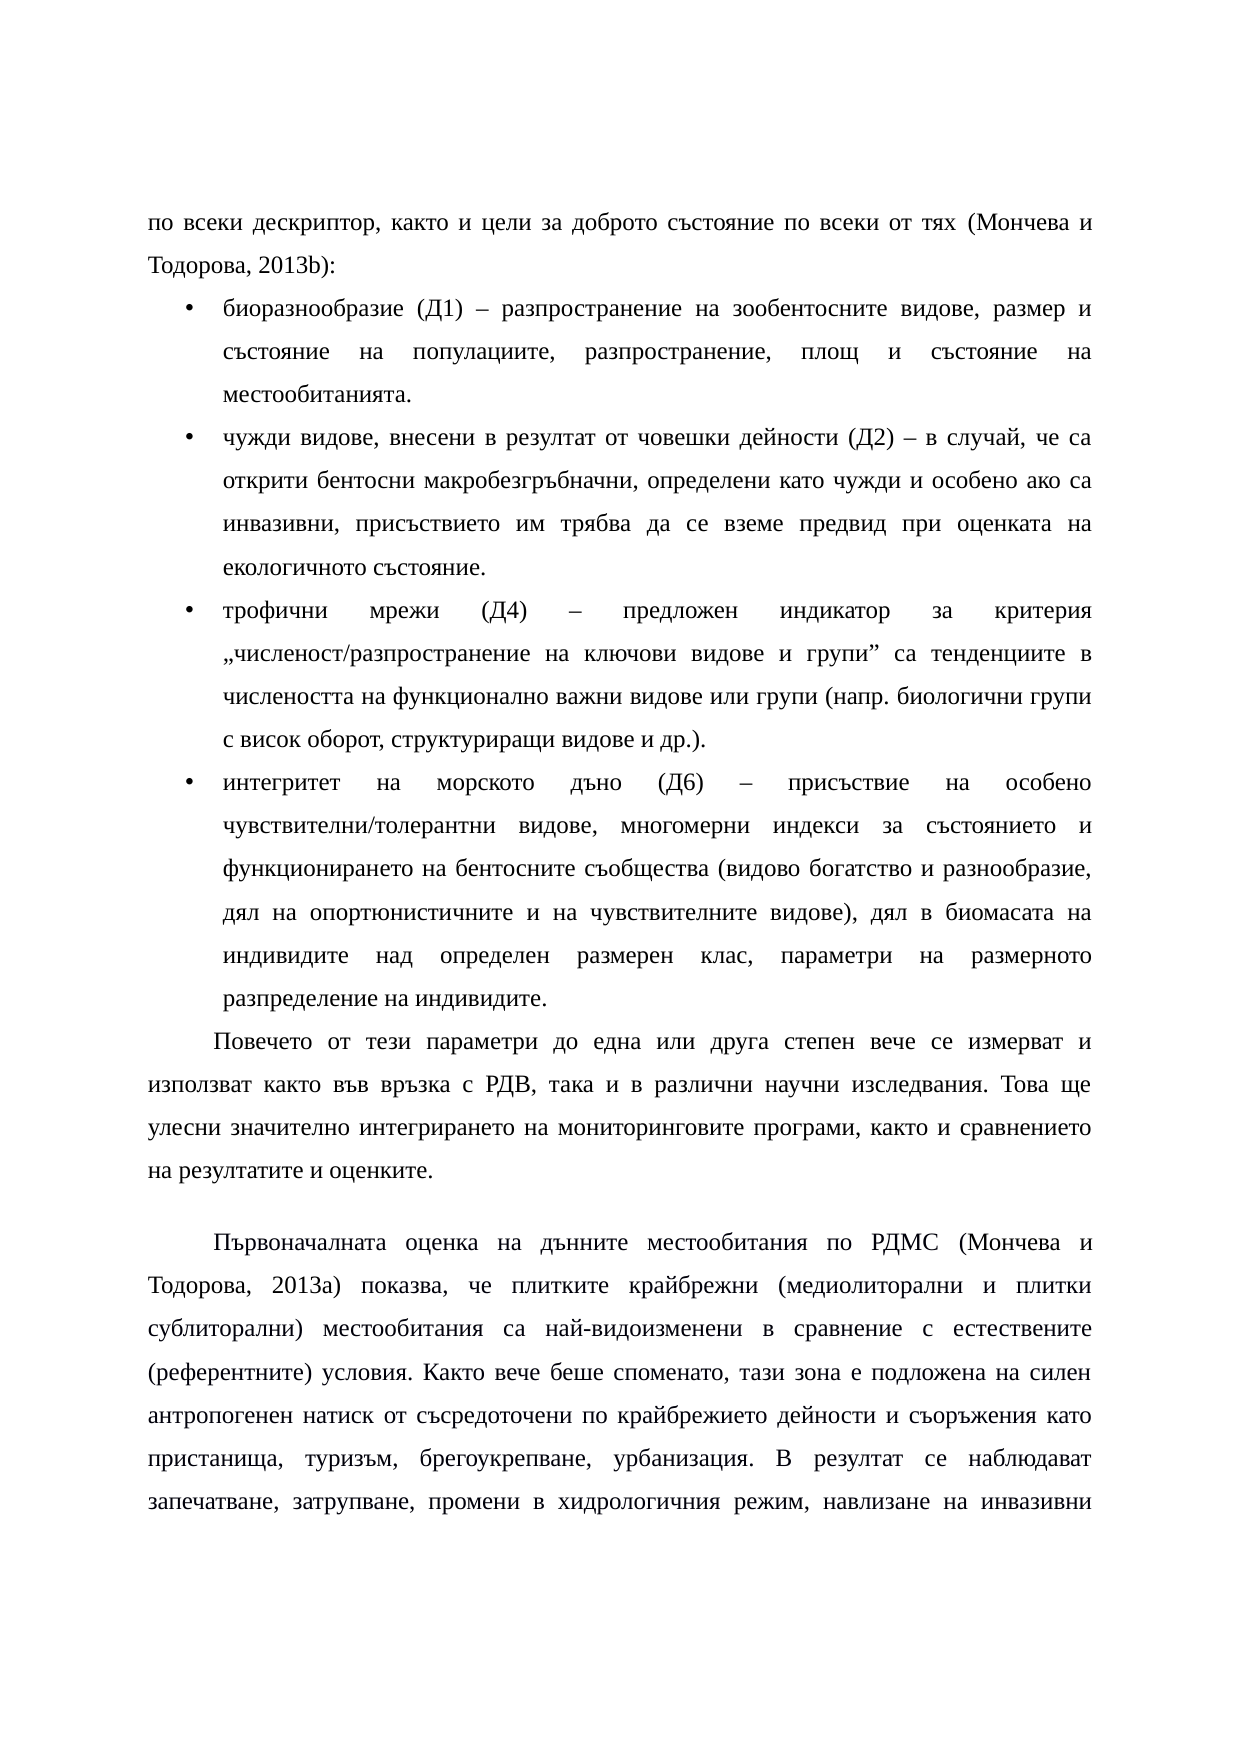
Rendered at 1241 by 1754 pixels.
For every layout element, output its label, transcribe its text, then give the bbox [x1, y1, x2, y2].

list трофични мрежи (Д4) – предложен индикатор за критерия „численост/разпространение на ключови видове и групи” са тенденциите в числеността на функционално важни видове или групи (напр. биологични групи с висок оборот, структуриращи видове и др.). [185, 595, 1093, 753]
list чужди видове, внесени в резултат от човешки дейности (Д2) – в случай, че са открити бентосни макробезгръбначни, определени като чужди и особено ако са инвазивни, присъствието им трябва да се вземе предвид при оценката на екологичното състояние. [185, 422, 1093, 580]
list биоразнообразие (Д1) – разпространение на зообентосните видове, размер и състояние на популациите, разпространение, площ и състояние на местообитанията. [185, 293, 1093, 408]
text Повечето от тези параметри до една или друга степен вече се измерват и използват както във връзка с РДВ, така и в различни научни изследвания. Това ще улесни значително интегрирането на мониторинговите програми, както и сравнението на резултатите и оценките. [148, 1026, 1093, 1184]
list интегритет на морското дъно (Д6) – присъствие на особено чувствителни/толерантни видове, многомерни индекси за състоянието и функционирането на бентосните съобщества (видово богатство и разнообразие, дял на опортюнистичните и на чувствителните видове), дял в биомасата на индивидите над определен размерен клас, параметри на размерното разпределение на индивидите. [185, 767, 1093, 1012]
text по всеки дескриптор, както и цели за доброто състояние по всеки от тях (Мончева и Тодорова, 2013b): [148, 207, 1093, 278]
text Първоначалната оценка на дънните местообитания по РДМС (Мончева и Тодорова, 2013a) показва, че плитките крайбрежни (медиолиторални и плитки сублиторални) местообитания са най-видоизменени в сравнение с естествените (референтните) условия. Както вече беше споменато, тази зона е подложена на силен антропогенен натиск от съсредоточени по крайбрежието дейности и съоръжения като пристанища, туризъм, брегоукрепване, урбанизация. В резултат се наблюдават запечатване, затрупване, промени в хидрологичния режим, навлизане на инвазивни [148, 1227, 1093, 1515]
